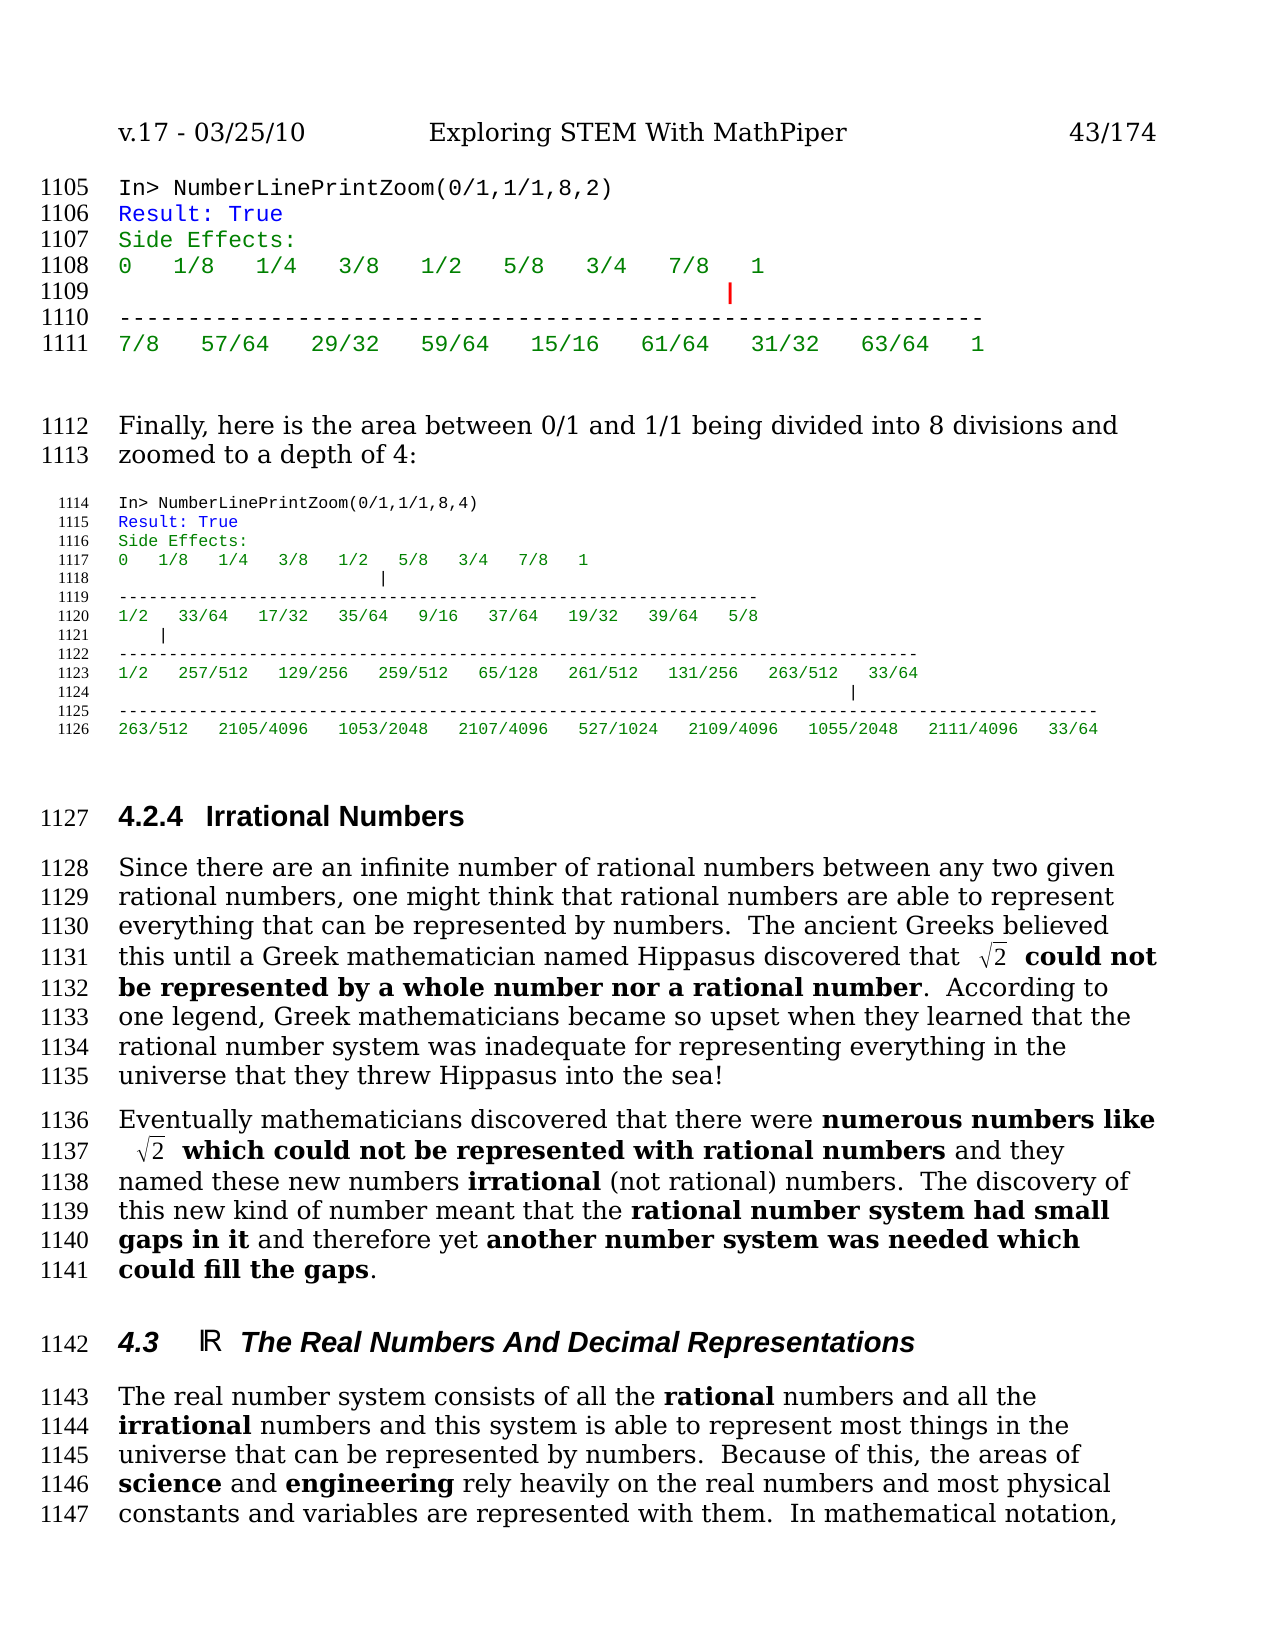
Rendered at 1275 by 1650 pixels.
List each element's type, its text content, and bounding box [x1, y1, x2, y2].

text In> NumberLinePrintZoom(0/1,1/1,8,4) [118, 495, 1157, 513]
subtitle Irrational Numbers [118, 799, 1157, 832]
text 263/512 2105/4096 1053/2048 2107/4096 527/1024 2109/4096 1055/2048 2111/4096 33/64 [118, 721, 1157, 740]
text Side Effects: [118, 229, 1157, 254]
text Finally, here is the area between 0/1 and 1/1 being divided into 8 divisions and zoomed to a depth of 4: [118, 411, 1157, 470]
text -------------------------------------------------------------------------------------------------- [118, 702, 1157, 721]
text 1/2 33/64 17/32 35/64 9/16 37/64 19/32 39/64 5/8 [118, 608, 1157, 627]
text Result: True [118, 513, 1157, 532]
text 0 1/8 1/4 3/8 1/2 5/8 3/4 7/8 1 [118, 254, 1157, 281]
text 0 1/8 1/4 3/8 1/2 5/8 3/4 7/8 1 [118, 551, 1157, 570]
text --------------------------------------------------------------- [118, 306, 1157, 332]
text 1/2 257/512 129/256 259/512 65/128 261/512 131/256 263/512 33/64 [118, 664, 1157, 683]
text Result: True [118, 203, 1157, 229]
text In> NumberLinePrintZoom(0/1,1/1,8,2) [118, 177, 1157, 203]
text The real number system consists of all the rational numbers and all the irrational numbers and this system is able to represent most things in the universe that can be represented by numbers. Because of this, the areas of science and engineering rely heavily on the real numbers and most physical constants and variables are represented with them. In mathematical notation, [118, 1381, 1157, 1528]
text | [118, 281, 1157, 306]
text 7/8 57/64 29/32 59/64 15/16 61/64 31/32 63/64 1 [118, 332, 1157, 358]
text Since there are an infinite number of rational numbers between any two given rational numbers, one might think that rational numbers are able to represent everything that can be represented by numbers. The ancient Greeks believed this until a Greek mathematician named Hippasus discovered thatcould not be represented by a whole number nor a rational number. According to one legend, Greek mathematicians became so upset when they learned that the rational number system was inadequate for representing everything in the universe that they threw Hippasus into the sea! [118, 853, 1157, 1090]
text | [118, 627, 1157, 646]
text -------------------------------------------------------------------------------- [118, 646, 1157, 664]
text | [118, 570, 1157, 589]
subtitle The Real Numbers And Decimal Representations [118, 1323, 1157, 1361]
text Eventually mathematicians discovered that there were numerous numbers likewhich could not be represented with rational numbers and they named these new numbers irrational (not rational) numbers. The discovery of this new kind of number meant that the rational number system had small gaps in it and therefore yet another number system was needed which could fill the gaps. [118, 1105, 1157, 1284]
text ---------------------------------------------------------------- [118, 589, 1157, 608]
text Side Effects: [118, 532, 1157, 551]
text | [118, 683, 1157, 702]
